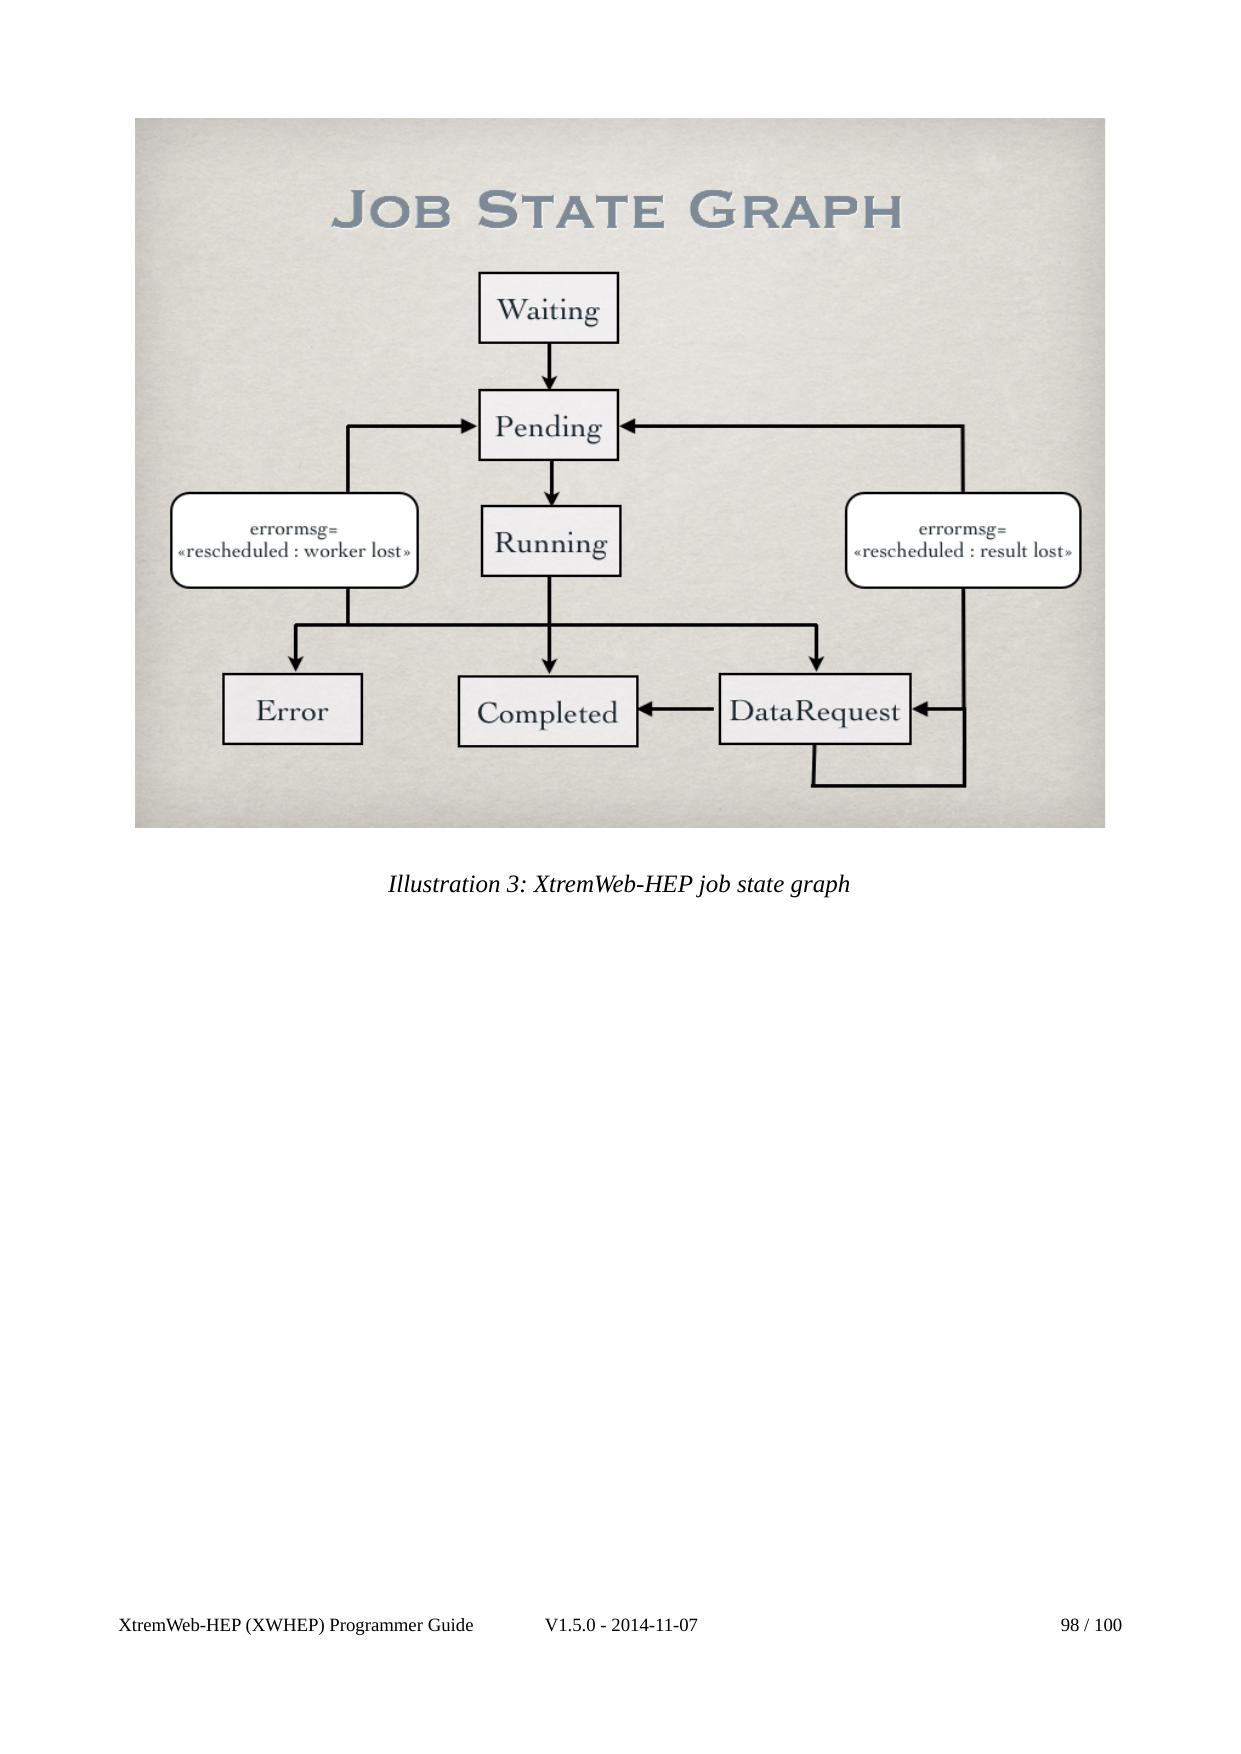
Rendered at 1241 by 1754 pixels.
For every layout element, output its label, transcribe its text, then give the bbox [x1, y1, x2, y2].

text Illustration 3: XtremWeb-HEP job state graph [118, 869, 1122, 897]
picture [135, 118, 1106, 828]
